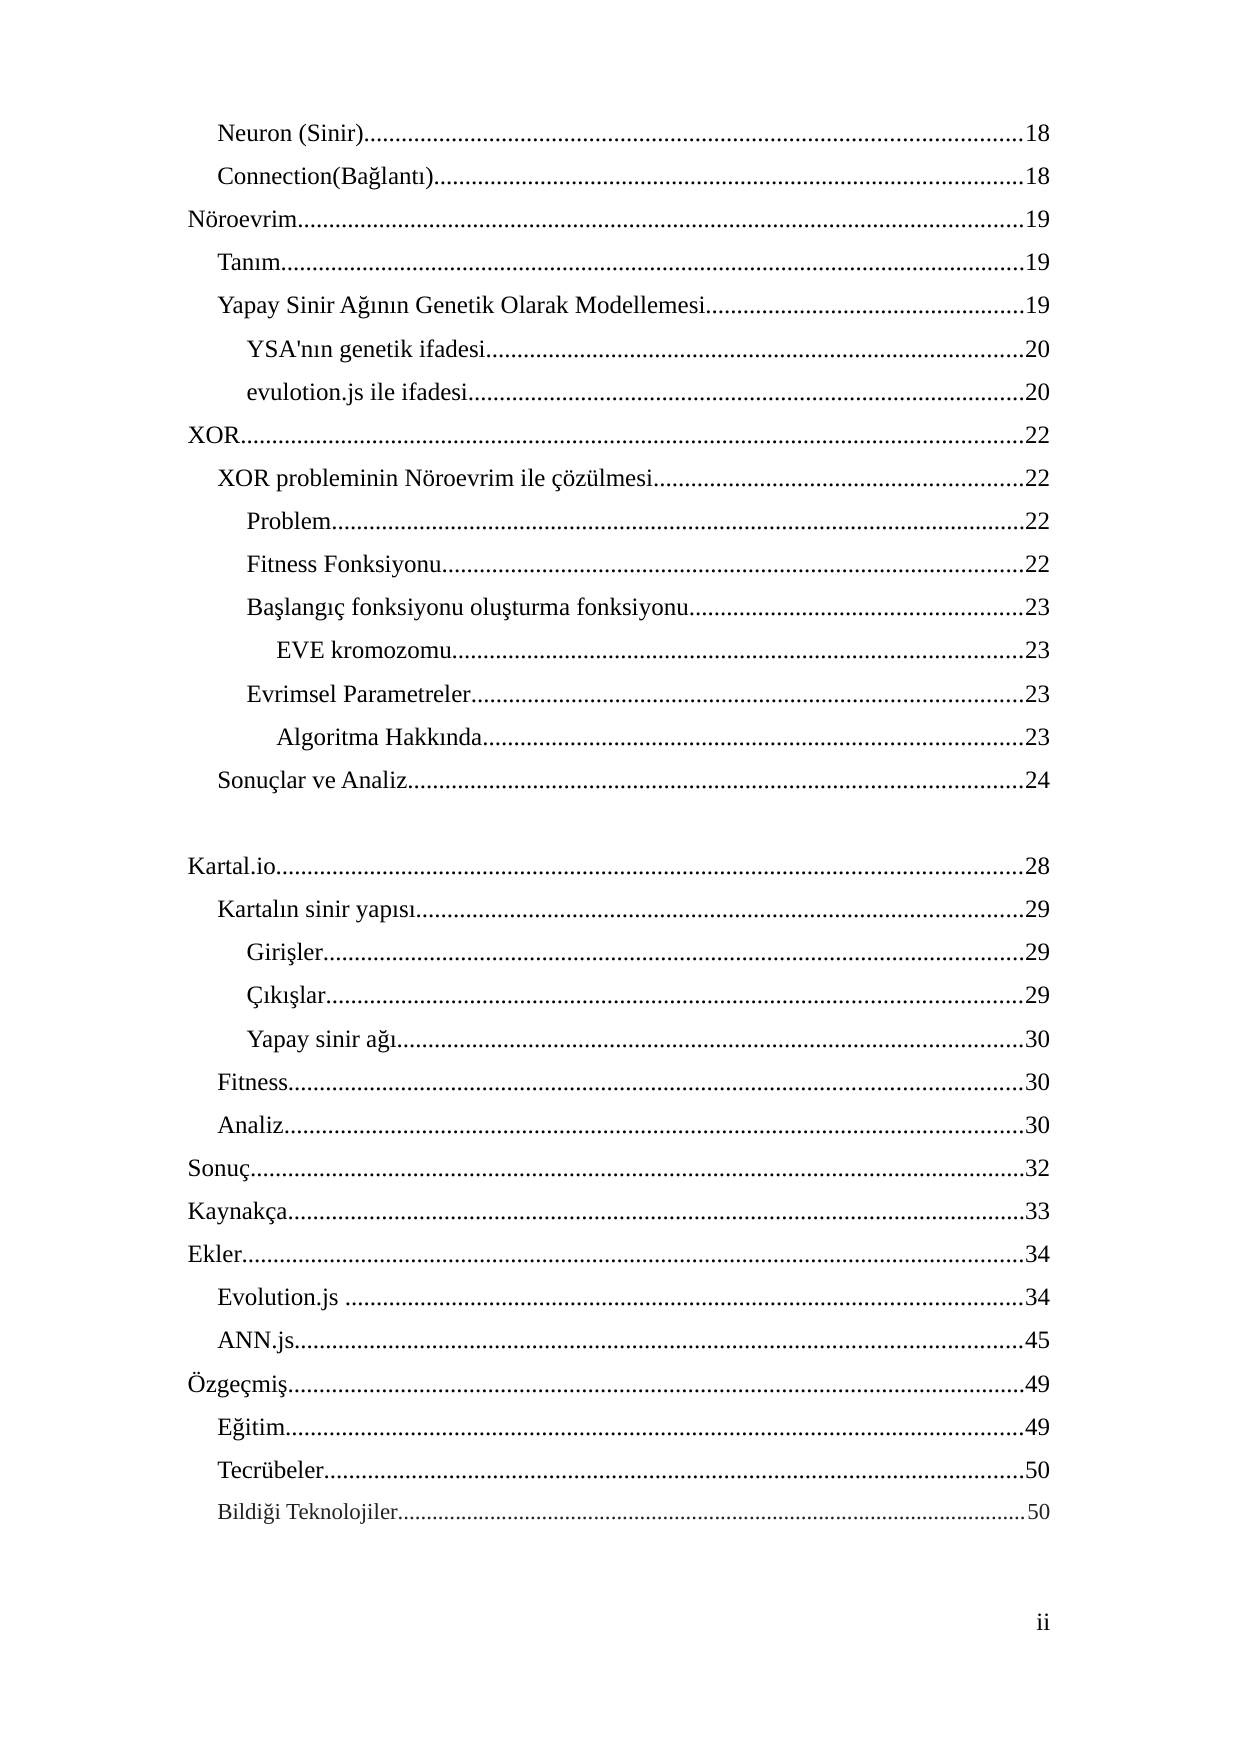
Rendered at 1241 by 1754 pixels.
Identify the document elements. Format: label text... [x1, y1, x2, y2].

text Girişler 29 [246, 937, 1050, 966]
text Algoritma Hakkında 23 [276, 722, 1050, 751]
text Evolution.js 34 [217, 1282, 1050, 1311]
text Özgeçmiş 49 [187, 1369, 1050, 1397]
text evulotion.js ile ifadesi 20 [246, 377, 1050, 406]
text Eğitim 49 [217, 1412, 1050, 1441]
text Kartalın sinir yapısı 29 [217, 894, 1050, 923]
text Çıkışlar 29 [246, 981, 1050, 1009]
text Yapay Sinir Ağının Genetik Olarak Modellemesi 19 [217, 291, 1050, 319]
text Ekler 34 [187, 1239, 1050, 1268]
text Fitness 30 [217, 1067, 1050, 1096]
text Sonuçlar ve Analiz 24 [217, 765, 1050, 794]
text Kartal.io 28 [187, 851, 1050, 880]
text ANN.js 45 [217, 1326, 1050, 1354]
text XOR 22 [187, 420, 1050, 449]
text Connection(Bağlantı) 18 [217, 161, 1050, 190]
text EVE kromozomu 23 [276, 636, 1050, 664]
text Kaynakça 33 [187, 1196, 1050, 1225]
text Neuron (Sinir) 18 [217, 118, 1050, 147]
text Problem 22 [246, 506, 1050, 535]
text Evrimsel Parametreler 23 [246, 679, 1050, 707]
text Nöroevrim 19 [187, 204, 1050, 233]
text Bildiği Teknolojiler 50 [217, 1498, 1050, 1524]
text Sonuç 32 [187, 1153, 1050, 1182]
text Analiz 30 [217, 1110, 1050, 1139]
text Yapay sinir ağı 30 [246, 1024, 1050, 1052]
text Tecrübeler 50 [217, 1455, 1050, 1484]
text Fitness Fonksiyonu 22 [246, 549, 1050, 578]
text Tanım 19 [217, 247, 1050, 276]
text Başlangıç fonksiyonu oluşturma fonksiyonu 23 [246, 592, 1050, 621]
text YSA'nın genetik ifadesi 20 [246, 334, 1050, 362]
text XOR probleminin Nöroevrim ile çözülmesi 22 [217, 463, 1050, 492]
